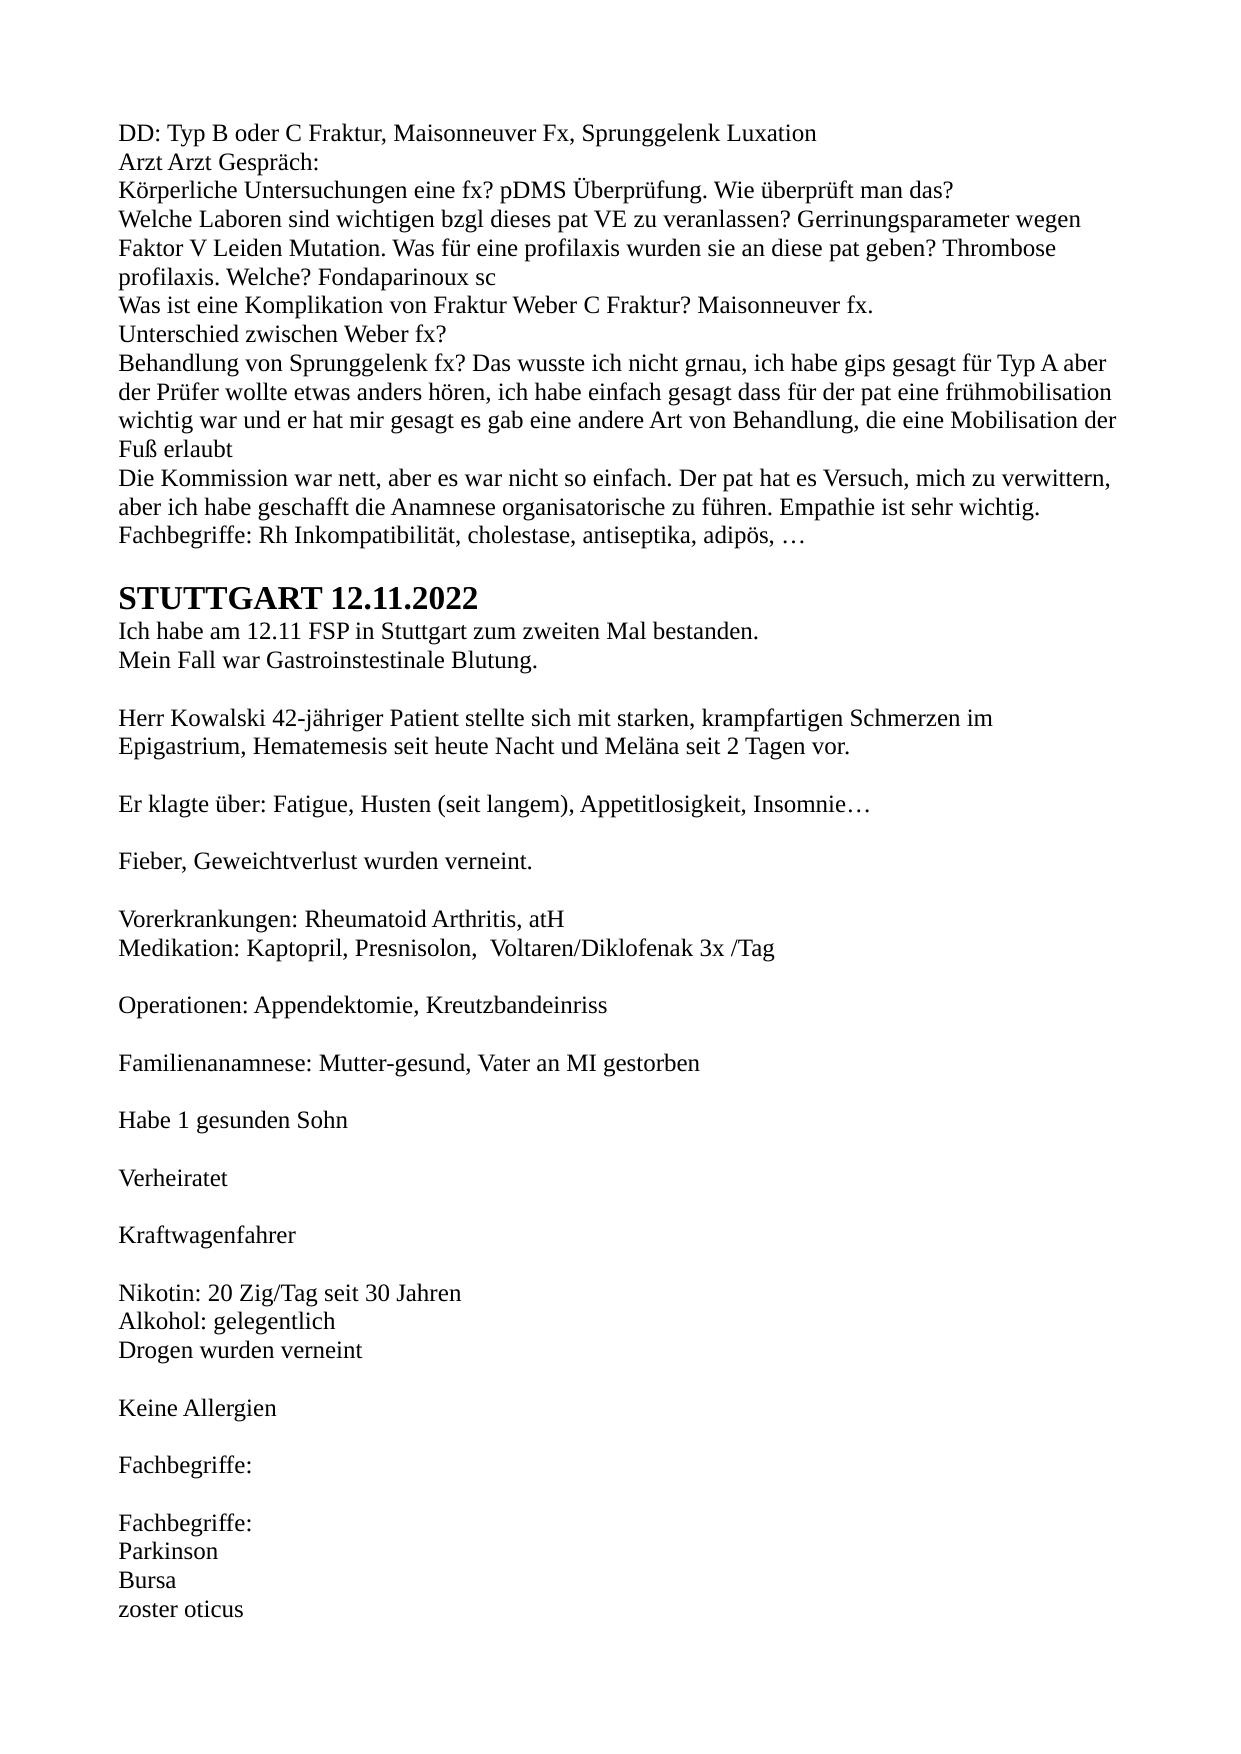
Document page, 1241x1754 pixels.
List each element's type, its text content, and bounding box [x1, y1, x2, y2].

text Nikotin: 20 Zig/Tag seit 30 Jahren [118, 1278, 1122, 1306]
text Fieber, Geweichtverlust wurden verneint. [118, 846, 1122, 875]
text Herr Kowalski 42-jähriger Patient stellte sich mit starken, krampfartigen Schmerzen im Epigastrium, Hematemesis seit heute Nacht und Meläna seit 2 Tagen vor. [118, 703, 1122, 760]
text Arzt Arzt Gespräch: [118, 147, 1122, 176]
text Was ist eine Komplikation von Fraktur Weber C Fraktur? Maisonneuver fx. [118, 291, 1122, 319]
text Alkohol: gelegentlich [118, 1306, 1122, 1335]
text Drogen wurden verneint [118, 1335, 1122, 1364]
text Parkinson [118, 1536, 1122, 1565]
text Habe 1 gesunden Sohn [118, 1105, 1122, 1134]
text Unterschied zwischen Weber fx? [118, 319, 1122, 348]
text STUTTGART 12.11.2022 [118, 578, 1122, 616]
text Welche Laboren sind wichtigen bzgl dieses pat VE zu veranlassen? Gerrinungsparameter wegen Faktor V Leiden Mutation. Was für eine profilaxis wurden sie an diese pat geben? Thrombose profilaxis. Welche? Fondaparinoux sc [118, 204, 1122, 291]
text Operationen: Appendektomie, Kreutzbandeinriss [118, 990, 1122, 1019]
text Keine Allergien [118, 1393, 1122, 1421]
text Behandlung von Sprunggelenk fx? Das wusste ich nicht grnau, ich habe gips gesagt für Typ A aber der Prüfer wollte etwas anders hören, ich habe einfach gesagt dass für der pat eine frühmobilisation wichtig war und er hat mir gesagt es gab eine andere Art von Behandlung, die eine Mobilisation der Fuß erlaubt [118, 348, 1122, 463]
text Die Kommission war nett, aber es war nicht so einfach. Der pat hat es Versuch, mich zu verwittern, aber ich habe geschafft die Anamnese organisatorische zu führen. Empathie ist sehr wichtig. [118, 463, 1122, 521]
text Fachbegriffe: [118, 1508, 1122, 1536]
text Familienanamnese: Mutter-gesund, Vater an MI gestorben [118, 1048, 1122, 1076]
text Mein Fall war Gastroinstestinale Blutung. [118, 645, 1122, 674]
text Körperliche Untersuchungen eine fx? pDMS Überprüfung. Wie überprüft man das? [118, 176, 1122, 204]
text Fachbegriffe: Rh Inkompatibilität, cholestase, antiseptika, adipös, … [118, 521, 1122, 549]
text Medikation: Kaptopril, Presnisolon, Voltaren/Diklofenak 3x /Tag [118, 933, 1122, 961]
text Er klagte über: Fatigue, Husten (seit langem), Appetitlosigkeit, Insomnie… [118, 789, 1122, 818]
text Ich habe am 12.11 FSP in Stuttgart zum zweiten Mal bestanden. [118, 616, 1122, 645]
text zoster oticus [118, 1594, 1122, 1623]
text DD: Typ B oder C Fraktur, Maisonneuver Fx, Sprunggelenk Luxation [118, 118, 1122, 147]
text Bursa [118, 1565, 1122, 1594]
text Kraftwagenfahrer [118, 1220, 1122, 1249]
text Verheiratet [118, 1163, 1122, 1191]
text Vorerkrankungen: Rheumatoid Arthritis, atH [118, 904, 1122, 933]
text Fachbegriffe: [118, 1450, 1122, 1479]
